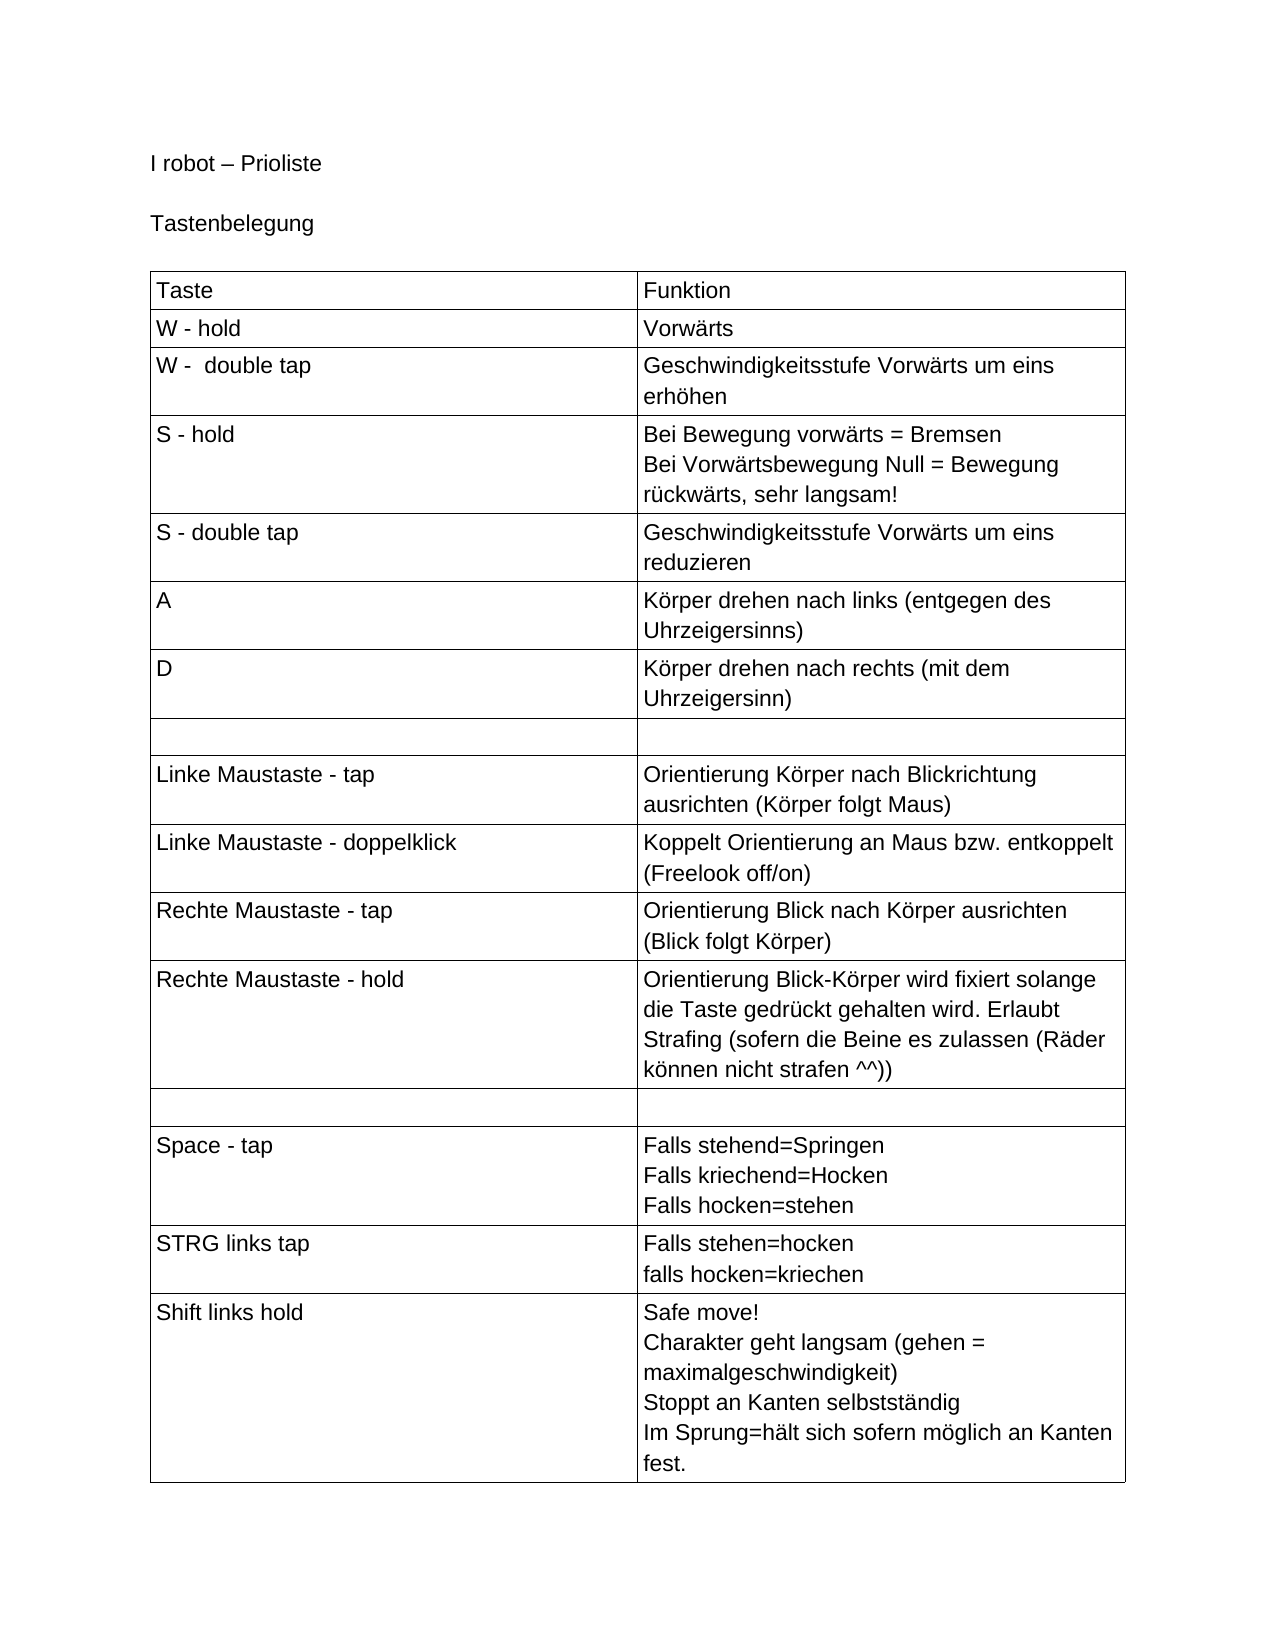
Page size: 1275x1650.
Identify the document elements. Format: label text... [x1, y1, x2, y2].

table_cell W - hold [151, 310, 637, 347]
text I robot – Prioliste [150, 150, 1125, 176]
table_cell Falls stehen=hocken falls hocken=kriechen [638, 1226, 1125, 1293]
table_cell Rechte Maustaste - tap [151, 893, 637, 960]
table_cell S - double tap [151, 514, 637, 581]
table_cell [638, 1089, 1125, 1126]
table_cell A [151, 582, 637, 649]
table_cell W - double tap [151, 348, 637, 415]
table_cell Shift links hold [151, 1294, 637, 1482]
table_cell D [151, 650, 637, 717]
table_cell Orientierung Blick-Körper wird fixiert solange die Taste gedrückt gehalten wird. Erlaubt Strafing (sofern die Beine es zulassen (Räder können nicht strafen ^^)) [638, 961, 1125, 1088]
table_cell Orientierung Körper nach Blickrichtung ausrichten (Körper folgt Maus) [638, 756, 1125, 823]
table_cell Koppelt Orientierung an Maus bzw. entkoppelt (Freelook off/on) [638, 825, 1125, 892]
table_cell Vorwärts [638, 310, 1125, 347]
table_cell Falls stehend=Springen Falls kriechend=Hocken Falls hocken=stehen [638, 1127, 1125, 1224]
table_cell Körper drehen nach rechts (mit dem Uhrzeigersinn) [638, 650, 1125, 717]
table_cell Geschwindigkeitsstufe Vorwärts um eins erhöhen [638, 348, 1125, 415]
table_cell Rechte Maustaste - hold [151, 961, 637, 1088]
table_cell Geschwindigkeitsstufe Vorwärts um eins reduzieren [638, 514, 1125, 581]
table_cell Körper drehen nach links (entgegen des Uhrzeigersinns) [638, 582, 1125, 649]
table_cell Bei Bewegung vorwärts = Bremsen Bei Vorwärtsbewegung Null = Bewegung rückwärts, sehr langsam! [638, 416, 1125, 513]
table_cell Orientierung Blick nach Körper ausrichten (Blick folgt Körper) [638, 893, 1125, 960]
table_cell Linke Maustaste - tap [151, 756, 637, 823]
table_header Funktion [638, 272, 1125, 309]
table_cell Linke Maustaste - doppelklick [151, 825, 637, 892]
table_header Taste [151, 272, 637, 309]
table_cell [638, 719, 1125, 755]
table_cell S - hold [151, 416, 637, 513]
table_cell [151, 719, 637, 755]
table_cell Space - tap [151, 1127, 637, 1224]
text Tastenbelegung [150, 210, 1125, 237]
table_cell [151, 1089, 637, 1126]
table_cell Safe move! Charakter geht langsam (gehen = maximalgeschwindigkeit) Stoppt an Kanten selbstständig Im Sprung=hält sich sofern möglich an Kanten fest. [638, 1294, 1125, 1482]
table_cell STRG links tap [151, 1226, 637, 1293]
